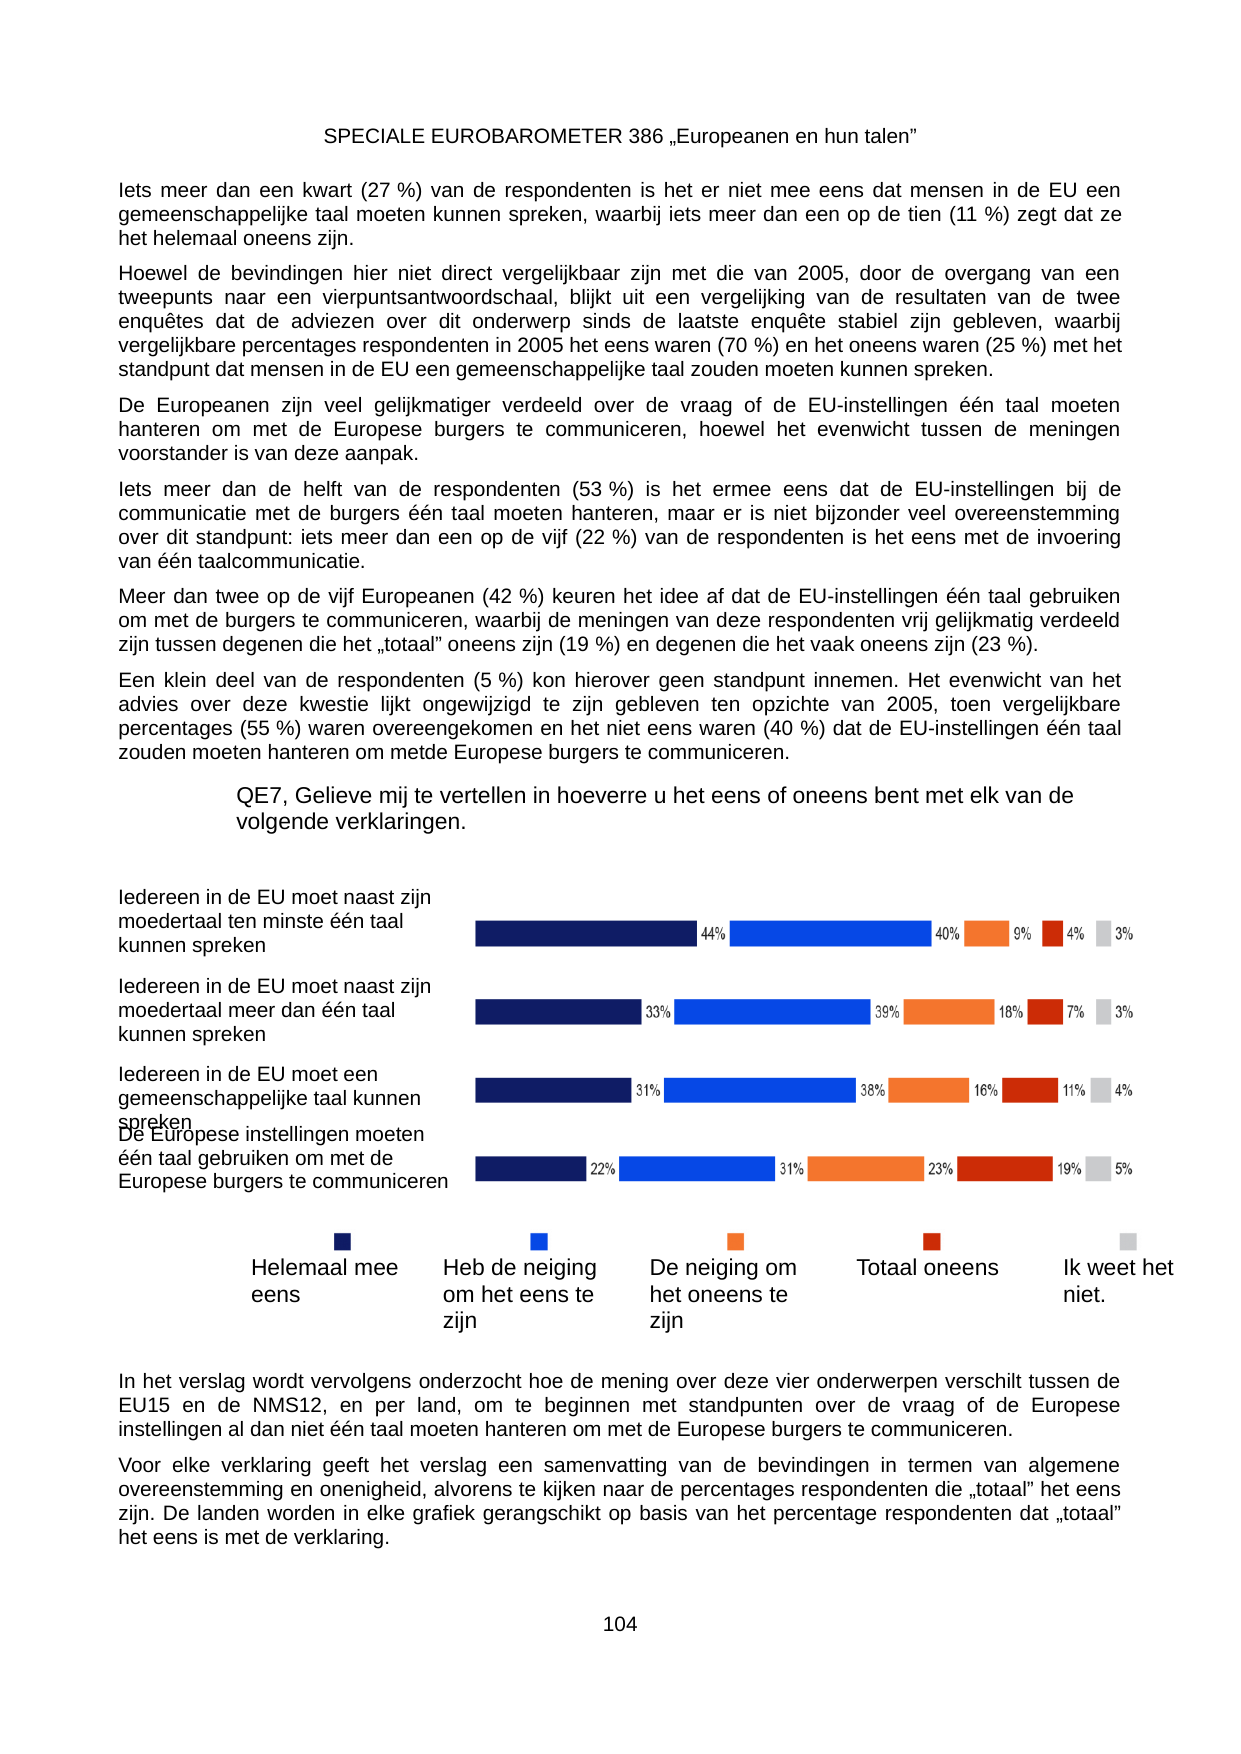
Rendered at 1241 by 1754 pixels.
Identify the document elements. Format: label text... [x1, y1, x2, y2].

picture [324, 1224, 1152, 1266]
text Hoewel de bevindingen hier niet direct vergelijkbaar zijn met die van 2005, door de overgang van een tweepunts naar een vierpuntsantwoordschaal, blijkt uit een vergelijking van de resultaten van de twee enquêtes dat de adviezen over dit onderwerp sinds de laatste enquête stabiel zijn gebleven, waarbij vergelijkbare percentages respondenten in 2005 het eens waren (70 %) en het oneens waren (25 %) met het standpunt dat mensen in de EU een gemeenschappelijke taal zouden moeten kunnen spreken. [118, 261, 1122, 381]
text Meer dan twee op de vijf Europeanen (42 %) keuren het idee af dat de EU-instellingen één taal gebruiken om met de burgers te communiceren, waarbij de meningen van deze respondenten vrij gelijkmatig verdeeld zijn tussen degenen die het „totaal” oneens zijn (19 %) en degenen die het vaak oneens zijn (23 %). [118, 584, 1122, 656]
text Iets meer dan de helft van de respondenten (53 %) is het ermee eens dat de EU-instellingen bij de communicatie met de burgers één taal moeten hanteren, maar er is niet bijzonder veel overeenstemming over dit standpunt: iets meer dan een op de vijf (22 %) van de respondenten is het eens met de invoering van één taalcommunicatie. [118, 477, 1122, 572]
text Een klein deel van de respondenten (5 %) kon hierover geen standpunt innemen. Het evenwicht van het advies over deze kwestie lijkt ongewijzigd te zijn gebleven ten opzichte van 2005, toen vergelijkbare percentages (55 %) waren overeengekomen en het niet eens waren (40 %) dat de EU-instellingen één taal zouden moeten hanteren om metde Europese burgers te communiceren. [118, 668, 1122, 764]
text De Europeanen zijn veel gelijkmatiger verdeeld over de vraag of de EU-instellingen één taal moeten hanteren om met de Europese burgers te communiceren, hoewel het evenwicht tussen de meningen voorstander is van deze aanpak. [118, 393, 1122, 465]
picture [473, 899, 1152, 1200]
text Iets meer dan een kwart (27 %) van de respondenten is het er niet mee eens dat mensen in de EU een gemeenschappelijke taal moeten kunnen spreken, waarbij iets meer dan een op de tien (11 %) zegt dat ze het helemaal oneens zijn. [118, 177, 1122, 249]
text Voor elke verklaring geeft het verslag een samenvatting van de bevindingen in termen van algemene overeenstemming en onenigheid, alvorens te kijken naar de percentages respondenten die „totaal” het eens zijn. De landen worden in elke grafiek gerangschikt op basis van het percentage respondenten dat „totaal” het eens is met de verklaring. [118, 1453, 1122, 1549]
text In het verslag wordt vervolgens onderzocht hoe de mening over deze vier onderwerpen verschilt tussen de EU15 en de NMS12, en per land, om te beginnen met standpunten over de vraag of de Europese instellingen al dan niet één taal moeten hanteren om met de Europese burgers te communiceren. [118, 1369, 1122, 1441]
picture [653, 1261, 662, 1266]
